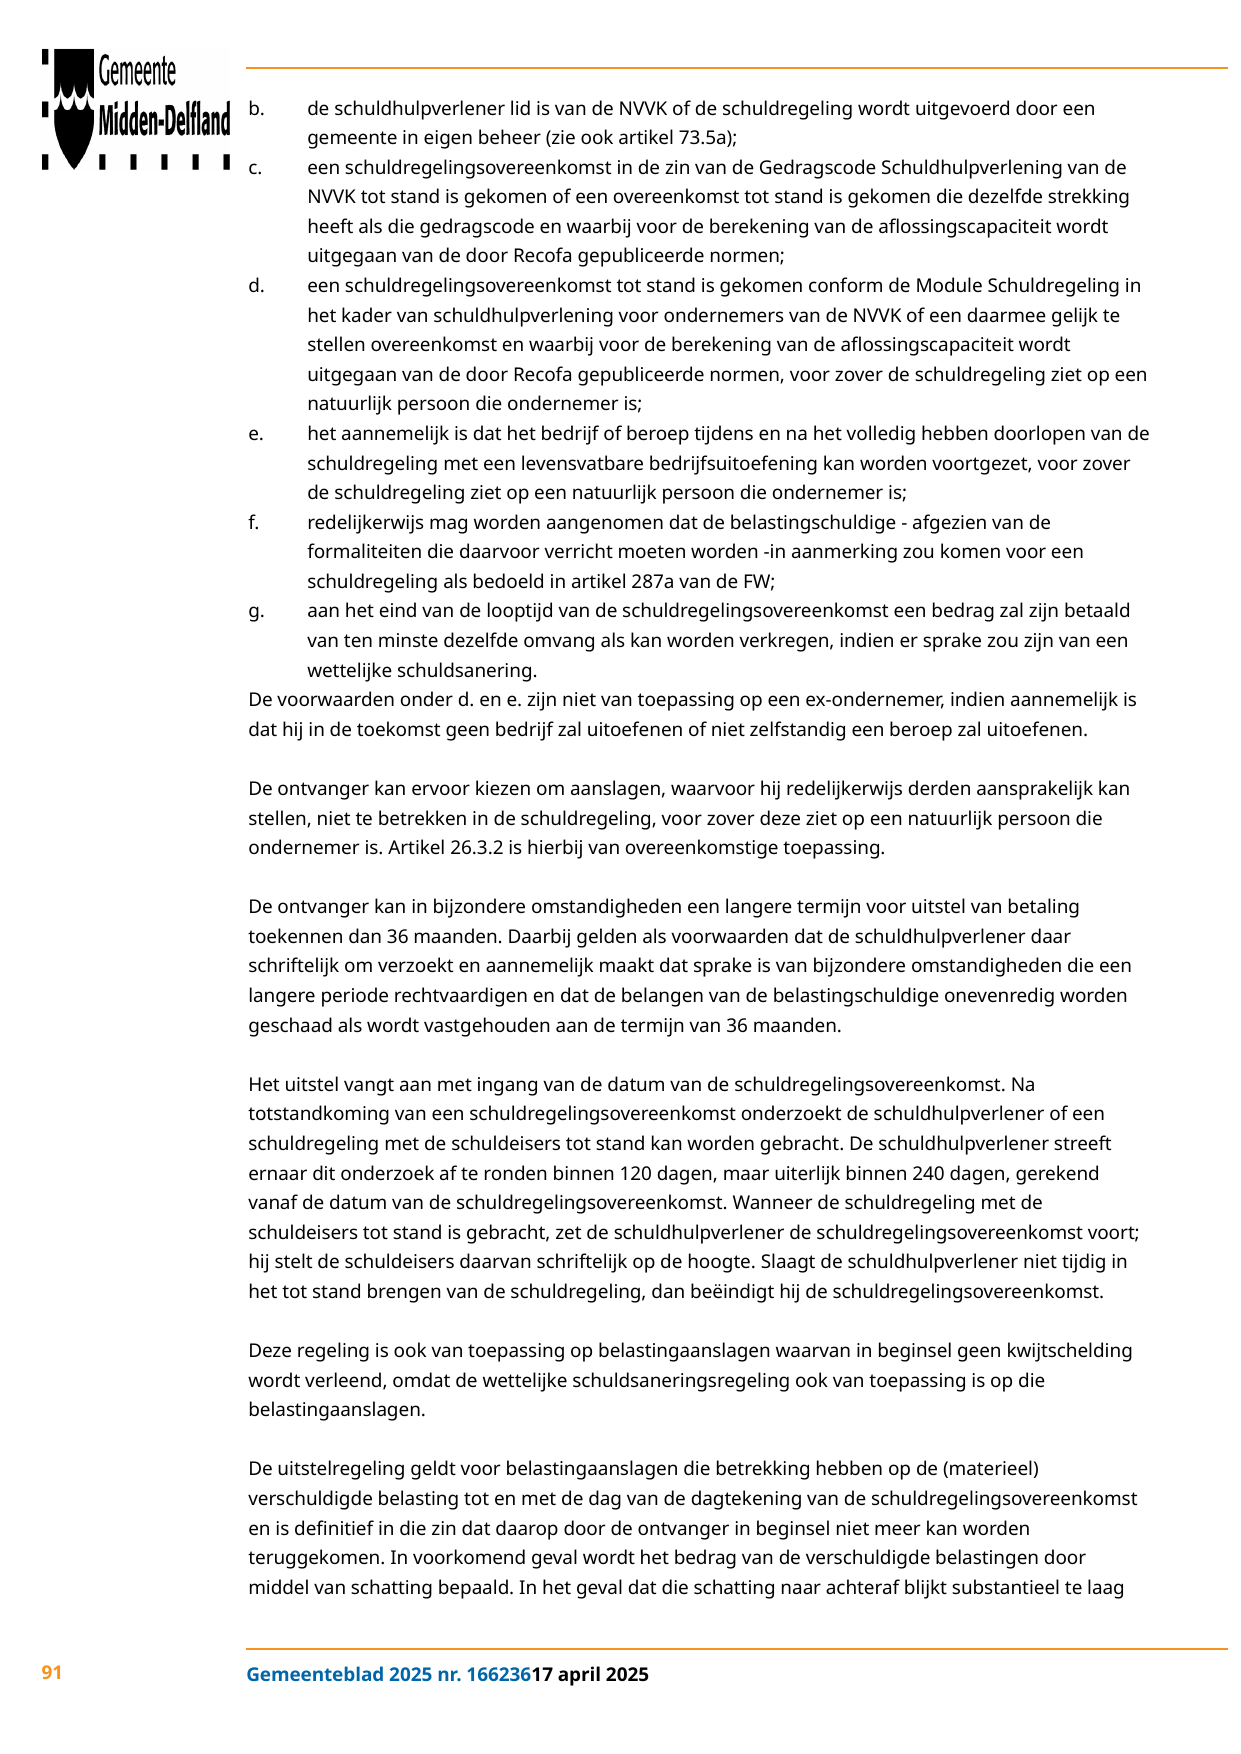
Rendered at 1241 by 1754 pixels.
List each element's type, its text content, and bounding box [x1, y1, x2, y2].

picture [41, 47, 231, 172]
list een schuldregelingsovereenkomst tot stand is gekomen conform de Module Schuldregeling in het kader van schuldhulpverlening voor ondernemers van de NVVK of een daarmee gelijk te stellen overeenkomst en waarbij voor de berekening van de aflossingscapaciteit wordt uitgegaan van de door Recofa gepubliceerde normen, voor zover de schuldregeling ziet op een natuurlijk persoon die ondernemer is; [248, 272, 1152, 416]
list de schuldhulpverlener lid is van de NVVK of de schuldregeling wordt uitgevoerd door een gemeente in eigen beheer (zie ook artikel 73.5a); [248, 95, 1152, 150]
text De uitstelregeling geldt voor belastingaanslagen die betrekking hebben op de (materieel) verschuldigde belasting tot en met de dag van de dagtekening van de schuldregelingsovereenkomst en is definitief in die zin dat daarop door de ontvanger in beginsel niet meer kan worden teruggekomen. In voorkomend geval wordt het bedrag van de verschuldigde belastingen door middel van schatting bepaald. In het geval dat die schatting naar achteraf blijkt substantieel te laag [248, 1456, 1152, 1600]
text De ontvanger kan in bijzondere omstandigheden een langere termijn voor uitstel van betaling toekennen dan 36 maanden. Daarbij gelden als voorwaarden dat de schuldhulpverlener daar schriftelijk om verzoekt en aannemelijk maakt dat sprake is van bijzondere omstandigheden die een langere periode rechtvaardigen en dat de belangen van de belastingschuldige onevenredig worden geschaad als wordt vastgehouden aan de termijn van 36 maanden. [248, 893, 1152, 1038]
list redelijkerwijs mag worden aangenomen dat de belastingschuldige - afgezien van de formaliteiten die daarvoor verricht moeten worden -in aanmerking zou komen voor een schuldregeling als bedoeld in artikel 287a van de FW; [248, 509, 1152, 594]
text De ontvanger kan ervoor kiezen om aanslagen, waarvoor hij redelijkerwijs derden aansprakelijk kan stellen, niet te betrekken in de schuldregeling, voor zover deze ziet op een natuurlijk persoon die ondernemer is. Artikel 26.3.2 is hierbij van overeenkomstige toepassing. [248, 775, 1152, 860]
list het aannemelijk is dat het bedrijf of beroep tijdens en na het volledig hebben doorlopen van de schuldregeling met een levensvatbare bedrijfsuitoefening kan worden voortgezet, voor zover de schuldregeling ziet op een natuurlijk persoon die ondernemer is; [248, 420, 1152, 505]
text Het uitstel vangt aan met ingang van de datum van de schuldregelingsovereenkomst. Na totstandkoming van een schuldregelingsovereenkomst onderzoekt de schuldhulpverlener of een schuldregeling met de schuldeisers tot stand kan worden gebracht. De schuldhulpverlener streeft ernaar dit onderzoek af te ronden binnen 120 dagen, maar uiterlijk binnen 240 dagen, gerekend vanaf de datum van de schuldregelingsovereenkomst. Wanneer de schuldregeling met de schuldeisers tot stand is gebracht, zet de schuldhulpverlener de schuldregelingsovereenkomst voort; hij stelt de schuldeisers daarvan schriftelijk op de hoogte. Slaagt de schuldhulpverlener niet tijdig in het tot stand brengen van de schuldregeling, dan beëindigt hij de schuldregelingsovereenkomst. [248, 1071, 1152, 1304]
list een schuldregelingsovereenkomst in de zin van de Gedragscode Schuldhulpverlening van de NVVK tot stand is gekomen of een overeenkomst tot stand is gekomen die dezelfde strekking heeft als die gedragscode en waarbij voor de berekening van de aflossingscapaciteit wordt uitgegaan van de door Recofa gepubliceerde normen; [248, 154, 1152, 268]
text Deze regeling is ook van toepassing op belastingaanslagen waarvan in beginsel geen kwijtschelding wordt verleend, omdat de wettelijke schuldsaneringsregeling ook van toepassing is op die belastingaanslagen. [248, 1337, 1152, 1422]
list aan het eind van de looptijd van de schuldregelingsovereenkomst een bedrag zal zijn betaald van ten minste dezelfde omvang als kan worden verkregen, indien er sprake zou zijn van een wettelijke schuldsanering. [248, 598, 1152, 683]
text De voorwaarden onder d. en e. zijn niet van toepassing op een ex-ondernemer, indien aannemelijk is dat hij in de toekomst geen bedrijf zal uitoefenen of niet zelfstandig een beroep zal uitoefenen. [248, 686, 1152, 742]
